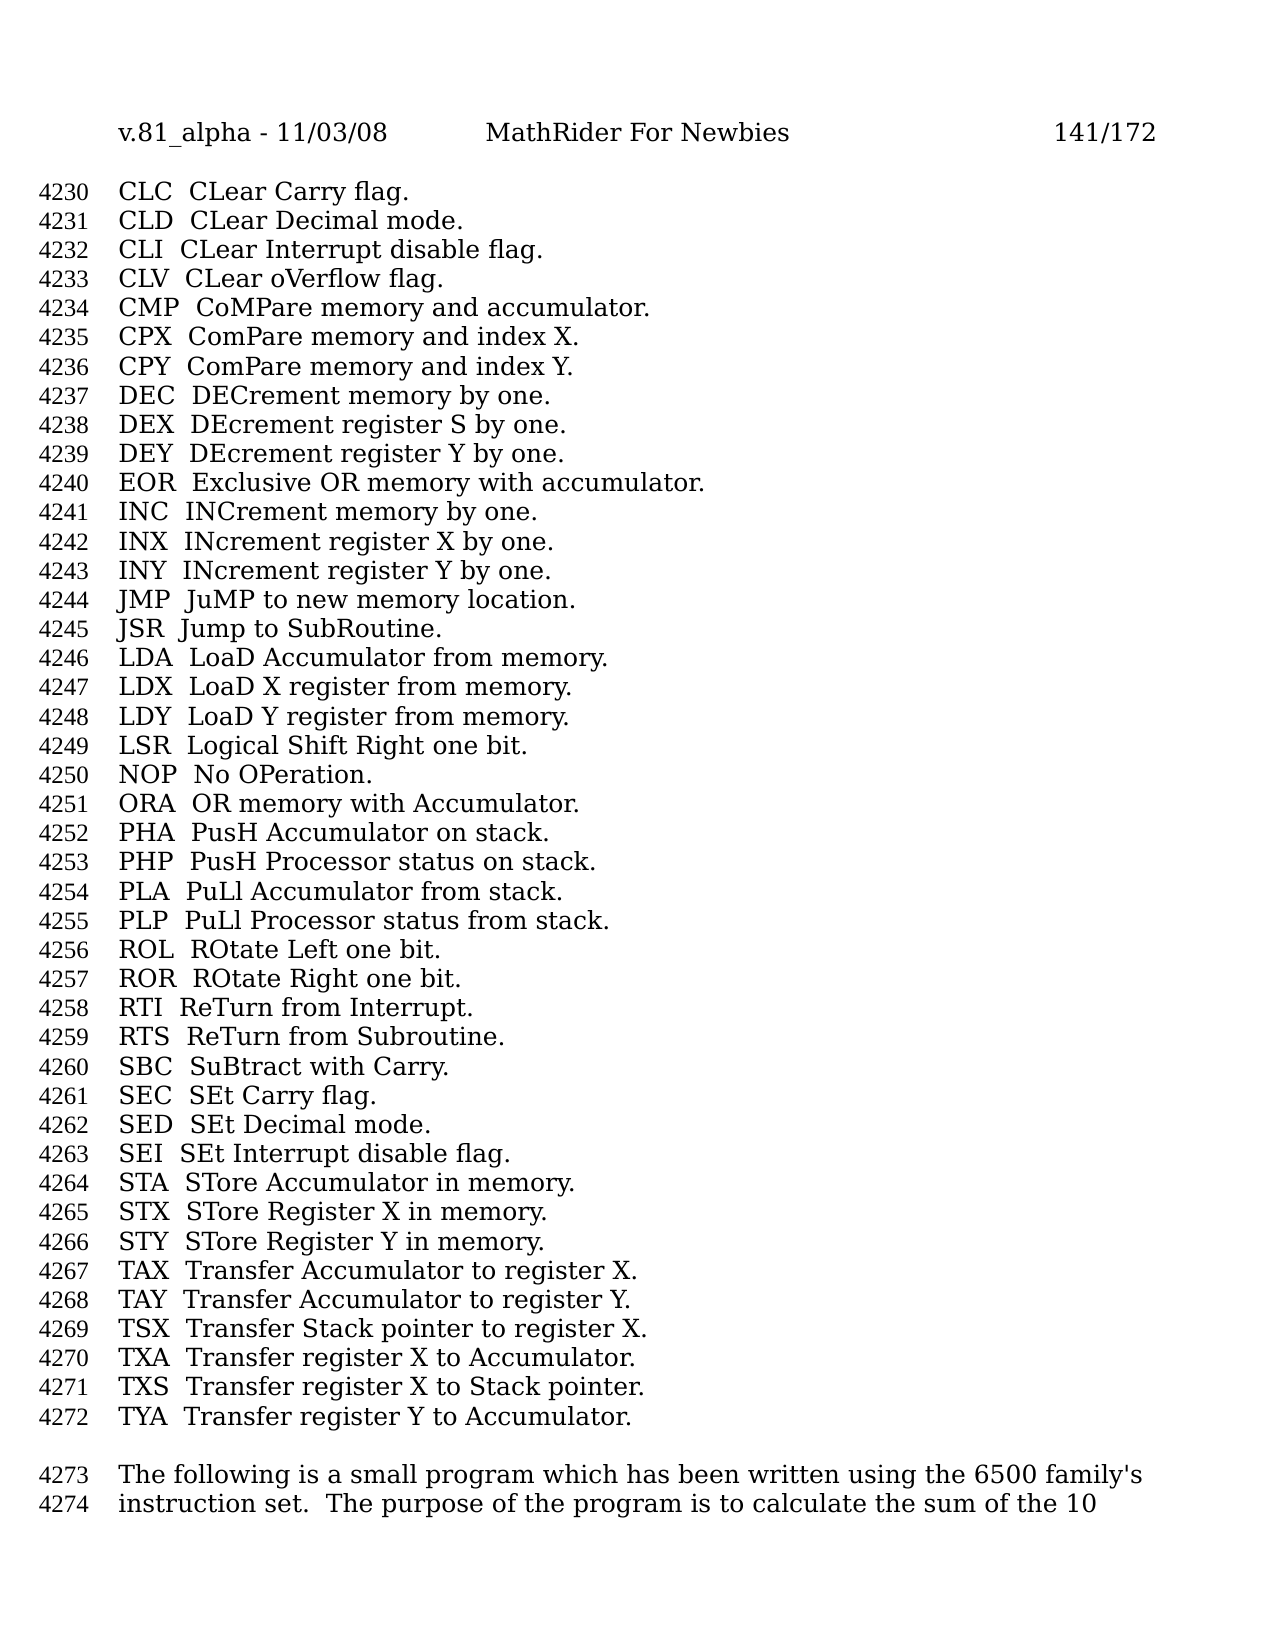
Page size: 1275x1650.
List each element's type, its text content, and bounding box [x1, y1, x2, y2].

text LDX LoaD X register from memory. [118, 673, 1157, 702]
text TYA Transfer register Y to Accumulator. [118, 1402, 1157, 1431]
text CPY ComPare memory and index Y. [118, 352, 1157, 381]
text STA STore Accumulator in memory. [118, 1168, 1157, 1198]
text TXA Transfer register X to Accumulator. [118, 1343, 1157, 1373]
text CLV CLear oVerflow flag. [118, 264, 1157, 293]
text JSR Jump to SubRoutine. [118, 614, 1157, 643]
text CMP CoMPare memory and accumulator. [118, 293, 1157, 323]
text ORA OR memory with Accumulator. [118, 789, 1157, 818]
text PLA PuLl Accumulator from stack. [118, 877, 1157, 906]
text SEI SEt Interrupt disable flag. [118, 1139, 1157, 1168]
text INX INcrement register X by one. [118, 527, 1157, 556]
text The following is a small program which has been written using the 6500 family's instruction set. The purpose of the program is to calculate the sum of the 10 [118, 1460, 1157, 1518]
text CPX ComPare memory and index X. [118, 323, 1157, 352]
text TAX Transfer Accumulator to register X. [118, 1256, 1157, 1285]
text SBC SuBtract with Carry. [118, 1052, 1157, 1081]
text RTS ReTurn from Subroutine. [118, 1023, 1157, 1052]
text STX STore Register X in memory. [118, 1198, 1157, 1227]
text CLI CLear Interrupt disable flag. [118, 235, 1157, 264]
text NOP No OPeration. [118, 760, 1157, 789]
text CLC CLear Carry flag. [118, 177, 1157, 206]
text CLD CLear Decimal mode. [118, 206, 1157, 235]
text PLP PuLl Processor status from stack. [118, 906, 1157, 935]
text DEY DEcrement register Y by one. [118, 439, 1157, 468]
text ROL ROtate Left one bit. [118, 935, 1157, 964]
text LDA LoaD Accumulator from memory. [118, 643, 1157, 673]
text INY INcrement register Y by one. [118, 556, 1157, 585]
text PHP PusH Processor status on stack. [118, 848, 1157, 877]
text INC INCrement memory by one. [118, 498, 1157, 527]
text ROR ROtate Right one bit. [118, 964, 1157, 993]
text DEX DEcrement register S by one. [118, 410, 1157, 439]
text LDY LoaD Y register from memory. [118, 702, 1157, 731]
text TSX Transfer Stack pointer to register X. [118, 1314, 1157, 1343]
text JMP JuMP to new memory location. [118, 585, 1157, 614]
text DEC DECrement memory by one. [118, 381, 1157, 410]
text PHA PusH Accumulator on stack. [118, 818, 1157, 848]
text TXS Transfer register X to Stack pointer. [118, 1373, 1157, 1402]
text EOR Exclusive OR memory with accumulator. [118, 468, 1157, 498]
text RTI ReTurn from Interrupt. [118, 993, 1157, 1023]
text SEC SEt Carry flag. [118, 1081, 1157, 1110]
text LSR Logical Shift Right one bit. [118, 731, 1157, 760]
text STY STore Register Y in memory. [118, 1227, 1157, 1256]
text SED SEt Decimal mode. [118, 1110, 1157, 1139]
text TAY Transfer Accumulator to register Y. [118, 1285, 1157, 1314]
